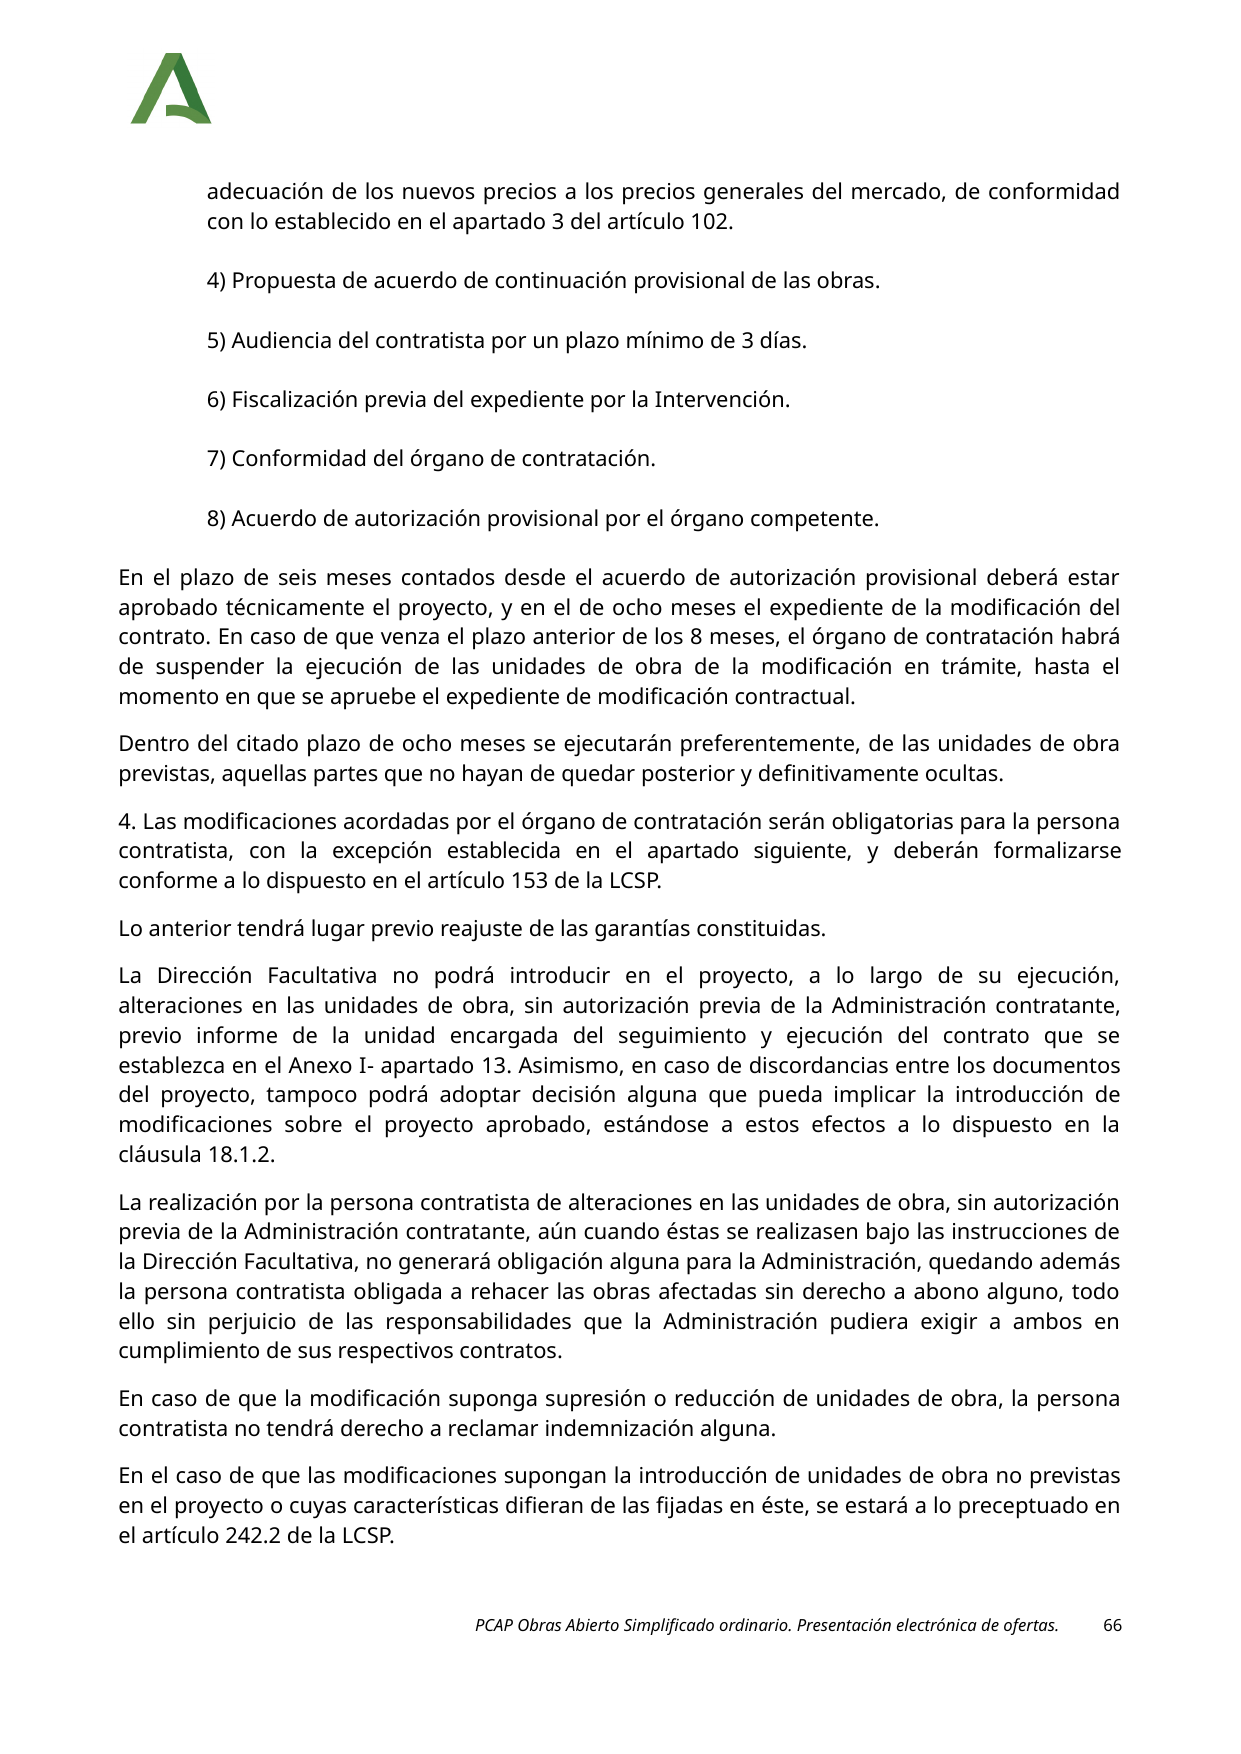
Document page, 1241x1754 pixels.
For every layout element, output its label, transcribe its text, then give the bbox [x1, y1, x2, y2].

text 8) Acuerdo de autorización provisional por el órgano competente. [207, 502, 1122, 532]
text 5) Audiencia del contratista por un plazo mínimo de 3 días. [207, 325, 1122, 354]
text 7) Conformidad del órgano de contratación. [207, 443, 1122, 473]
text 4. Las modificaciones acordadas por el órgano de contratación serán obligatorias para la persona contratista, con la excepción establecida en el apartado siguiente, y deberán formalizarse conforme a lo dispuesto en el artículo 153 de la LCSP. [118, 806, 1122, 895]
text En caso de que la modificación suponga supresión o reducción de unidades de obra, la persona contratista no tendrá derecho a reclamar indemnización alguna. [118, 1383, 1122, 1443]
text 4) Propuesta de acuerdo de continuación provisional de las obras. [207, 265, 1122, 295]
text 6) Fiscalización previa del expediente por la Intervención. [207, 384, 1122, 414]
text Lo anterior tendrá lugar previo reajuste de las garantías constituidas. [118, 913, 1122, 943]
text Dentro del citado plazo de ocho meses se ejecutarán preferentemente, de las unidades de obra previstas, aquellas partes que no hayan de quedar posterior y definitivamente ocultas. [118, 728, 1122, 788]
text En el plazo de seis meses contados desde el acuerdo de autorización provisional deberá estar aprobado técnicamente el proyecto, y en el de ocho meses el expediente de la modificación del contrato. En caso de que venza el plazo anterior de los 8 meses, el órgano de contratación habrá de suspender la ejecución de las unidades de obra de la modificación en trámite, hasta el momento en que se apruebe el expediente de modificación contractual. [118, 562, 1122, 711]
picture [127, 48, 216, 128]
text La realización por la persona contratista de alteraciones en las unidades de obra, sin autorización previa de la Administración contratante, aún cuando éstas se realizasen bajo las instrucciones de la Dirección Facultativa, no generará obligación alguna para la Administración, quedando además la persona contratista obligada a rehacer las obras afectadas sin derecho a abono alguno, todo ello sin perjuicio de las responsabilidades que la Administración pudiera exigir a ambos en cumplimiento de sus respectivos contratos. [118, 1187, 1122, 1365]
text En el caso de que las modificaciones supongan la introducción de unidades de obra no previstas en el proyecto o cuyas características difieran de las fijadas en éste, se estará a lo preceptuado en el artículo 242.2 de la LCSP. [118, 1460, 1122, 1550]
text La Dirección Facultativa no podrá introducir en el proyecto, a lo largo de su ejecución, alteraciones en las unidades de obra, sin autorización previa de la Administración contratante, previo informe de la unidad encargada del seguimiento y ejecución del contrato que se establezca en el Anexo I- apartado 13. Asimismo, en caso de discordancias entre los documentos del proyecto, tampoco podrá adoptar decisión alguna que pueda implicar la introducción de modificaciones sobre el proyecto aprobado, estándose a estos efectos a lo dispuesto en la cláusula 18.1.2. [118, 960, 1122, 1169]
text adecuación de los nuevos precios a los precios generales del mercado, de conformidad con lo establecido en el apartado 3 del artículo 102. [207, 176, 1122, 236]
